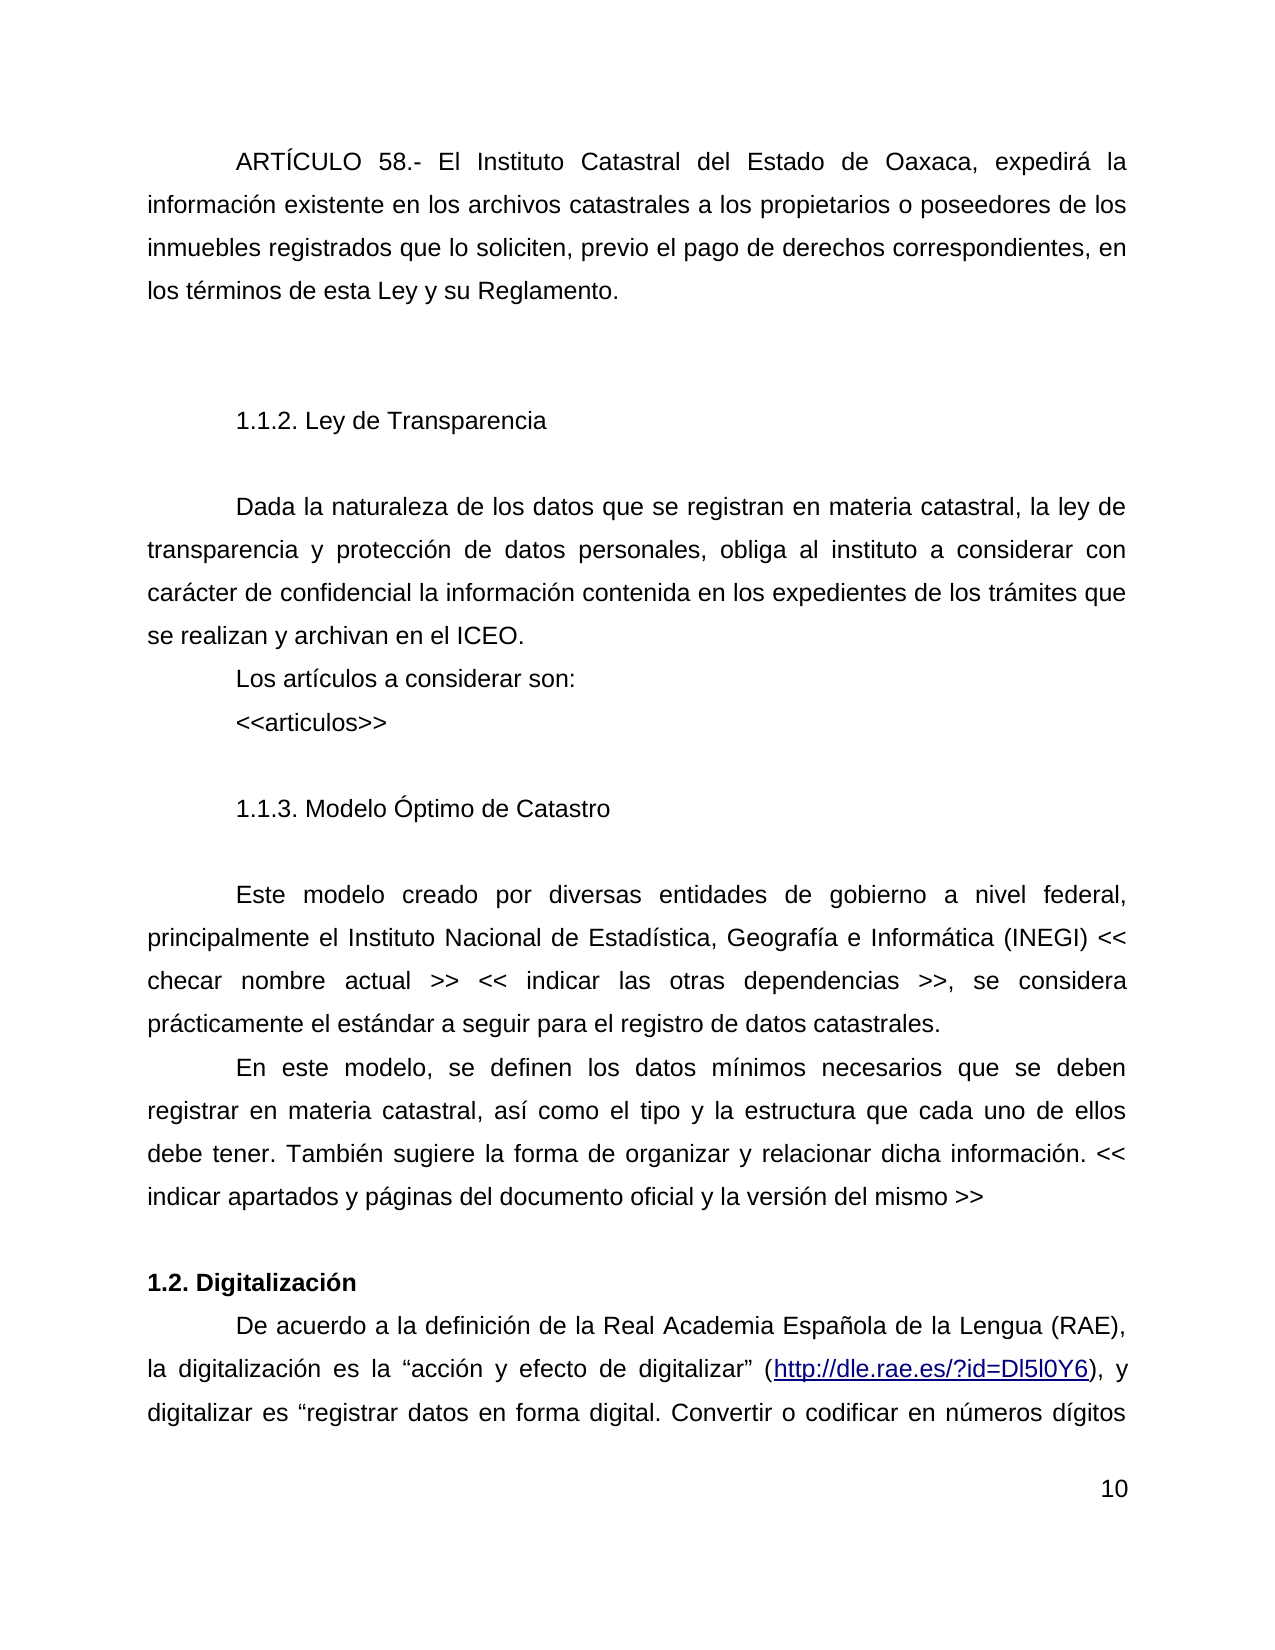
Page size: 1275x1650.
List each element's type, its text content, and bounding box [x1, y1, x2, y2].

text 1.2. Digitalización [147, 1268, 1128, 1297]
text Los artículos a considerar son: [147, 664, 1128, 693]
text De acuerdo a la definición de la Real Academia Española de la Lengua (RAE), la digitalización es la “acción y efecto de digitalizar” (http://dle.rae.es/?id=Dl5l0Y6), y digitalizar es “registrar datos en forma digital. Convertir o codificar en números dígitos [147, 1311, 1128, 1426]
text Este modelo creado por diversas entidades de gobierno a nivel federal, principalmente el Instituto Nacional de Estadística, Geografía e Informática (INEGI) << checar nombre actual >> << indicar las otras dependencias >>, se considera prácticamente el estándar a seguir para el registro de datos catastrales. [147, 880, 1128, 1038]
text <<articulos>> [147, 708, 1128, 736]
text En este modelo, se definen los datos mínimos necesarios que se deben registrar en materia catastral, así como el tipo y la estructura que cada uno de ellos debe tener. También sugiere la forma de organizar y relacionar dicha información. << indicar apartados y páginas del documento oficial y la versión del mismo >> [147, 1053, 1128, 1211]
text 1.1.2. Ley de Transparencia [147, 406, 1128, 434]
text 1.1.3. Modelo Óptimo de Catastro [147, 794, 1128, 823]
text Dada la naturaleza de los datos que se registran en materia catastral, la ley de transparencia y protección de datos personales, obliga al instituto a considerar con carácter de confidencial la información contenida en los expedientes de los trámites que se realizan y archivan en el ICEO. [147, 492, 1128, 650]
text ARTÍCULO 58.- El Instituto Catastral del Estado de Oaxaca, expedirá la información existente en los archivos catastrales a los propietarios o poseedores de los inmuebles registrados que lo soliciten, previo el pago de derechos correspondientes, en los términos de esta Ley y su Reglamento. [147, 147, 1128, 305]
